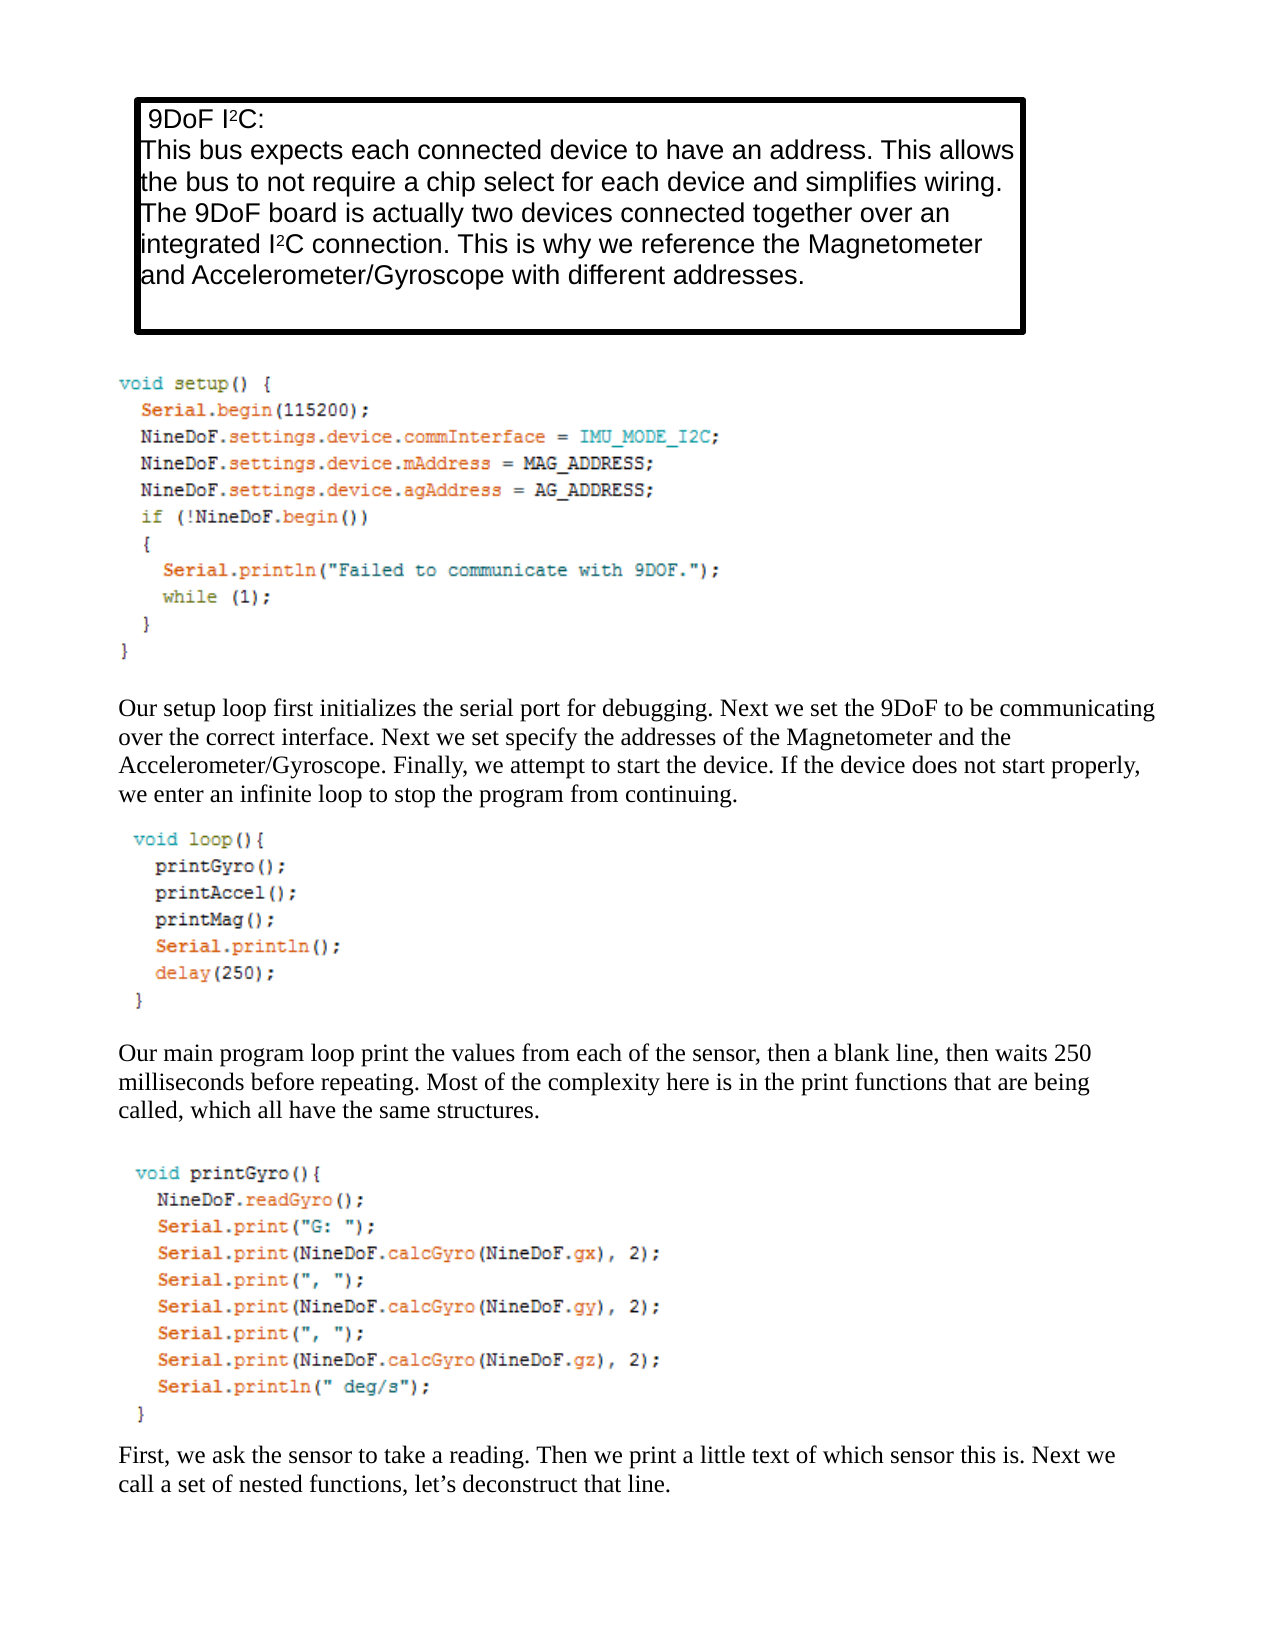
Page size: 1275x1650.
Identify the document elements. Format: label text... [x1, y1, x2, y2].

text First, we ask the sensor to take a reading. Then we print a little text of which sensor this is. Next we call a set of nested functions, let’s deconstruct that line. [118, 1441, 1157, 1498]
text Our main program loop print the values from each of the sensor, then a blank line, then waits 250 milliseconds before repeating. Most of the complexity here is in the print functions that are being called, which all have the same structures. [118, 1038, 1157, 1182]
picture [125, 1162, 684, 1432]
text Our setup loop first initializes the serial port for debugging. Next we set the 9DoF to be communicating over the correct interface. Next we set specify the addresses of the Magnetometer and the Accelerometer/Gyroscope. Finally, we attempt to start the device. If the device does not start properly, we enter an infinite loop to stop the program from continuing. [118, 693, 1157, 826]
picture [107, 366, 734, 672]
picture [123, 826, 374, 1020]
